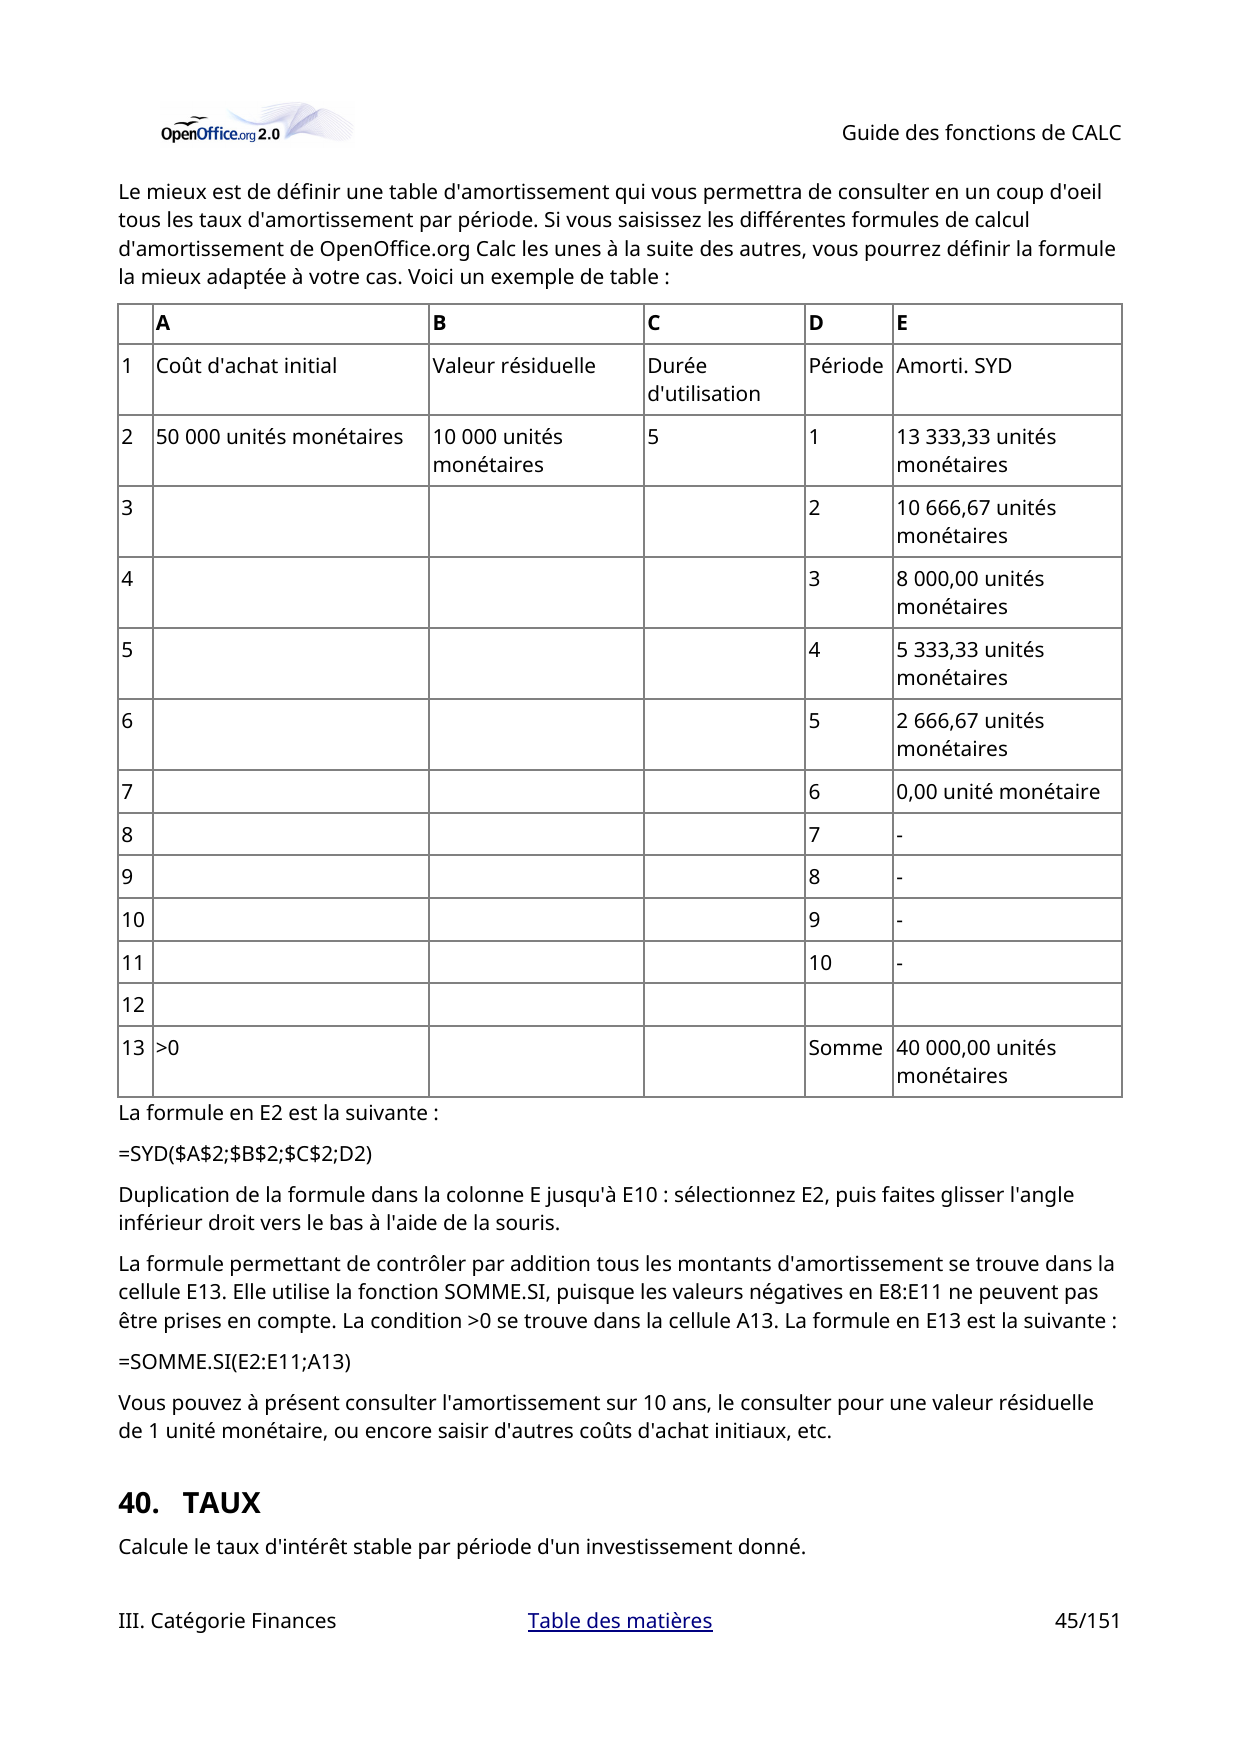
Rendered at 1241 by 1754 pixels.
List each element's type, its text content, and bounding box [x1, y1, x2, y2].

table_cell [430, 814, 643, 854]
table_cell [430, 856, 643, 897]
table_cell 13 [119, 1027, 152, 1096]
table_cell [430, 899, 643, 939]
table_cell [645, 1027, 804, 1096]
table_cell [645, 814, 804, 854]
table_cell [430, 700, 643, 769]
text Calcule le taux d'intérêt stable par période d'un investissement donné. [118, 1532, 1122, 1561]
table_cell [154, 942, 428, 982]
table_cell 1 [119, 345, 152, 414]
table_cell 8 [806, 856, 892, 897]
table_cell 11 [119, 942, 152, 982]
table_cell 8 000,00 unités monétaires [894, 558, 1121, 627]
table_header B [430, 305, 643, 343]
table_cell 4 [119, 558, 152, 627]
table_cell [645, 771, 804, 812]
table_cell 10 [806, 942, 892, 982]
table_cell 7 [806, 814, 892, 854]
table_cell 6 [119, 700, 152, 769]
table_cell [154, 487, 428, 556]
table_cell [430, 1027, 643, 1096]
text La formule en E2 est la suivante : [118, 1098, 1122, 1126]
table_cell [430, 771, 643, 812]
table_header C [645, 305, 804, 343]
text =SOMME.SI(E2:E11;A13) [118, 1347, 1122, 1375]
table_cell 0,00 unité monétaire [894, 771, 1121, 812]
table_cell 6 [806, 771, 892, 812]
table_cell [645, 856, 804, 897]
table_cell 10 [119, 899, 152, 939]
table_cell [894, 984, 1121, 1025]
table_cell 1 [806, 416, 892, 485]
table_cell Valeur résiduelle [430, 345, 643, 414]
table_cell Somme [806, 1027, 892, 1096]
table_cell [154, 814, 428, 854]
table_cell 8 [119, 814, 152, 854]
table_cell 9 [806, 899, 892, 939]
table_cell [430, 942, 643, 982]
table_cell [645, 942, 804, 982]
table_cell [645, 629, 804, 698]
table_header E [894, 305, 1121, 343]
table_cell - [894, 814, 1121, 854]
table_cell 13 333,33 unités monétaires [894, 416, 1121, 485]
table_cell - [894, 899, 1121, 939]
table_cell [430, 984, 643, 1025]
table_cell 7 [119, 771, 152, 812]
subtitle TAUX [118, 1482, 1122, 1522]
table_cell Amorti. SYD [894, 345, 1121, 414]
table_cell 5 [119, 629, 152, 698]
table_cell 50 000 unités monétaires [154, 416, 428, 485]
table_cell [645, 984, 804, 1025]
table_cell [430, 629, 643, 698]
table_cell 5 333,33 unités monétaires [894, 629, 1121, 698]
text Le mieux est de définir une table d'amortissement qui vous permettra de consulter en un coup d'oeil tous les taux d'amortissement par période. Si vous saisissez les différentes formules de calcul d'amortissement de OpenOffice.org Calc les unes à la suite des autres, vous pourrez définir la formule la mieux adaptée à votre cas. Voici un exemple de table : [118, 177, 1122, 291]
text La formule permettant de contrôler par addition tous les montants d'amortissement se trouve dans la cellule E13. Elle utilise la fonction SOMME.SI, puisque les valeurs négatives en E8:E11 ne peuvent pas être prises en compte. La condition >0 se trouve dans la cellule A13. La formule en E13 est la suivante : [118, 1249, 1122, 1334]
table_cell 12 [119, 984, 152, 1025]
table_cell Durée d'utilisation [645, 345, 804, 414]
table_cell [430, 487, 643, 556]
table_cell [645, 899, 804, 939]
table_cell [154, 629, 428, 698]
table_cell 2 [806, 487, 892, 556]
table_cell [806, 984, 892, 1025]
table_cell - [894, 856, 1121, 897]
table_cell [430, 558, 643, 627]
table_cell [154, 558, 428, 627]
table_cell 5 [645, 416, 804, 485]
table_cell 10 000 unités monétaires [430, 416, 643, 485]
table_header A [154, 305, 428, 343]
table_cell [645, 487, 804, 556]
table_cell [154, 984, 428, 1025]
table_cell [154, 771, 428, 812]
table_cell [154, 856, 428, 897]
table_cell [645, 700, 804, 769]
table_cell 40 000,00 unités monétaires [894, 1027, 1121, 1096]
table_cell - [894, 942, 1121, 982]
text Duplication de la formule dans la colonne E jusqu'à E10 : sélectionnez E2, puis faites glisser l'angle inférieur droit vers le bas à l'aide de la souris. [118, 1180, 1122, 1237]
table_cell 4 [806, 629, 892, 698]
table_cell 5 [806, 700, 892, 769]
table_cell Coût d'achat initial [154, 345, 428, 414]
table_cell Période [806, 345, 892, 414]
table_cell [154, 700, 428, 769]
table_cell 10 666,67 unités monétaires [894, 487, 1121, 556]
table_cell 2 666,67 unités monétaires [894, 700, 1121, 769]
table_cell >0 [154, 1027, 428, 1096]
table_cell 2 [119, 416, 152, 485]
text Vous pouvez à présent consulter l'amortissement sur 10 ans, le consulter pour une valeur résiduelle de 1 unité monétaire, ou encore saisir d'autres coûts d'achat initiaux, etc. [118, 1388, 1122, 1445]
table_cell [154, 899, 428, 939]
table_cell [645, 558, 804, 627]
table_header [119, 305, 152, 343]
table_cell 3 [806, 558, 892, 627]
text =SYD($A$2;$B$2;$C$2;D2) [118, 1139, 1122, 1167]
table_header D [806, 305, 892, 343]
table_cell 3 [119, 487, 152, 556]
table_cell 9 [119, 856, 152, 897]
